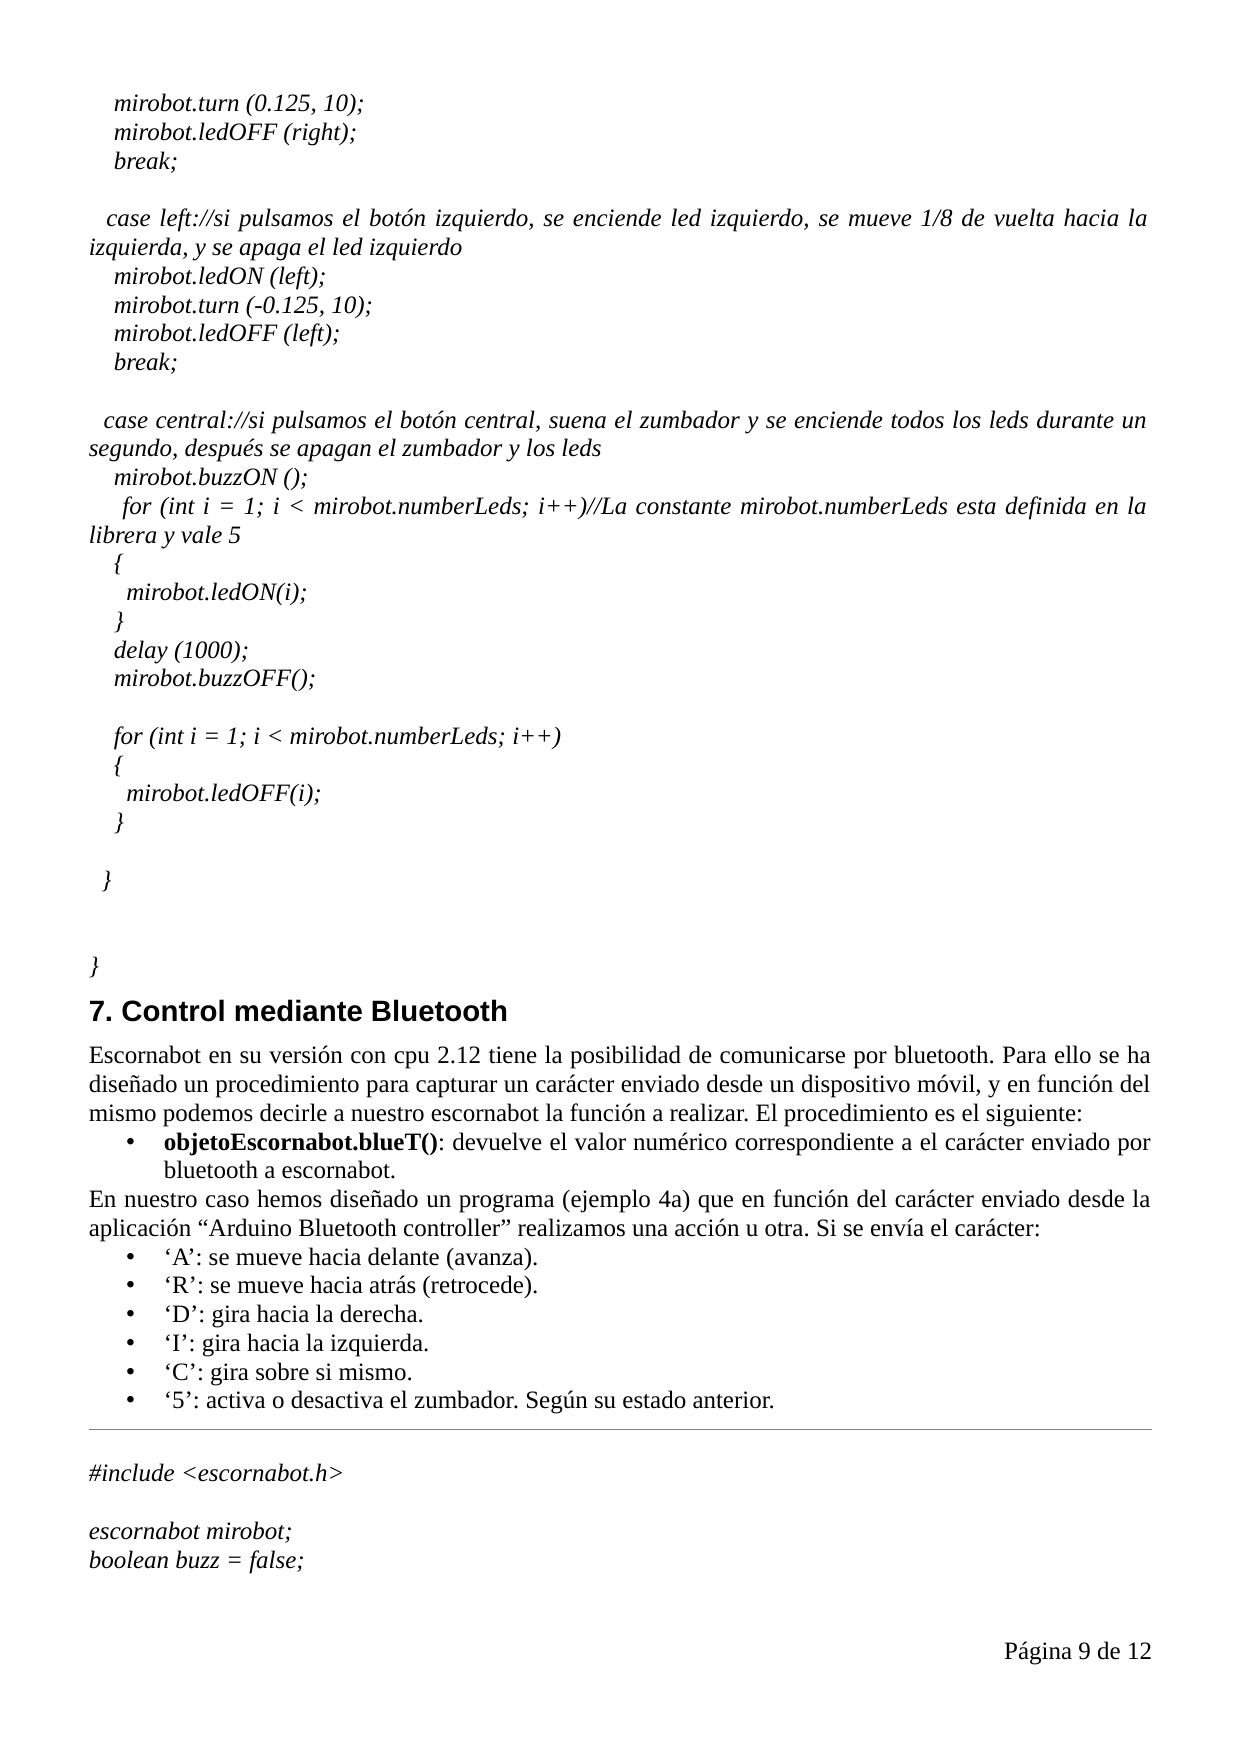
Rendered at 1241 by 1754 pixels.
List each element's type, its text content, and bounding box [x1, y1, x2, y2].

text } [88, 807, 1152, 836]
list ‘D’: gira hacia la derecha. [126, 1299, 1152, 1328]
text break; [88, 146, 1152, 175]
subtitle 7. Control mediante Bluetooth [88, 994, 1152, 1028]
text En nuestro caso hemos diseñado un programa (ejemplo 4a) que en función del carácter enviado desde la aplicación “Arduino Bluetooth controller” realizamos una acción u otra. Si se envía el carácter: [88, 1184, 1152, 1242]
text mirobot.ledOFF (left); [88, 318, 1152, 347]
text { [88, 548, 1152, 577]
text boolean buzz = false; [88, 1545, 1152, 1573]
text mirobot.ledON (left); [88, 261, 1152, 290]
text mirobot.buzzON (); [88, 462, 1152, 491]
text mirobot.ledOFF(i); [88, 778, 1152, 807]
text mirobot.buzzOFF(); [88, 663, 1152, 692]
text break; [88, 347, 1152, 376]
text for (int i = 1; i < mirobot.numberLeds; i++)//La constante mirobot.numberLeds esta definida en la librera y vale 5 [88, 491, 1152, 548]
list objetoEscornabot.blueT(): devuelve el valor numérico correspondiente a el carácter enviado por bluetooth a escornabot. [126, 1127, 1152, 1184]
text #include <escornabot.h> [88, 1458, 1152, 1487]
text case left://si pulsamos el botón izquierdo, se enciende led izquierdo, se mueve 1/8 de vuelta hacia la izquierda, y se apaga el led izquierdo [88, 203, 1152, 261]
text mirobot.turn (-0.125, 10); [88, 290, 1152, 318]
text } [88, 606, 1152, 635]
text Escornabot en su versión con cpu 2.12 tiene la posibilidad de comunicarse por bluetooth. Para ello se ha diseñado un procedimiento para capturar un carácter enviado desde un dispositivo móvil, y en función del mismo podemos decirle a nuestro escornabot la función a realizar. El procedimiento es el siguiente: [88, 1041, 1152, 1127]
text } [88, 951, 1152, 980]
text mirobot.ledOFF (right); [88, 117, 1152, 146]
list ‘R’: se mueve hacia atrás (retrocede). [126, 1271, 1152, 1299]
list ‘C’: gira sobre si mismo. [126, 1357, 1152, 1386]
text mirobot.ledON(i); [88, 577, 1152, 606]
list ‘A’: se mueve hacia delante (avanza). [126, 1242, 1152, 1271]
text case central://si pulsamos el botón central, suena el zumbador y se enciende todos los leds durante un segundo, después se apagan el zumbador y los leds [88, 405, 1152, 462]
list ‘I’: gira hacia la izquierda. [126, 1328, 1152, 1357]
list ‘5’: activa o desactiva el zumbador. Según su estado anterior. [126, 1386, 1152, 1414]
text for (int i = 1; i < mirobot.numberLeds; i++) [88, 721, 1152, 750]
text escornabot mirobot; [88, 1516, 1152, 1545]
text mirobot.turn (0.125, 10); [88, 88, 1152, 117]
text } [88, 865, 1152, 893]
text { [88, 750, 1152, 778]
text delay (1000); [88, 635, 1152, 663]
